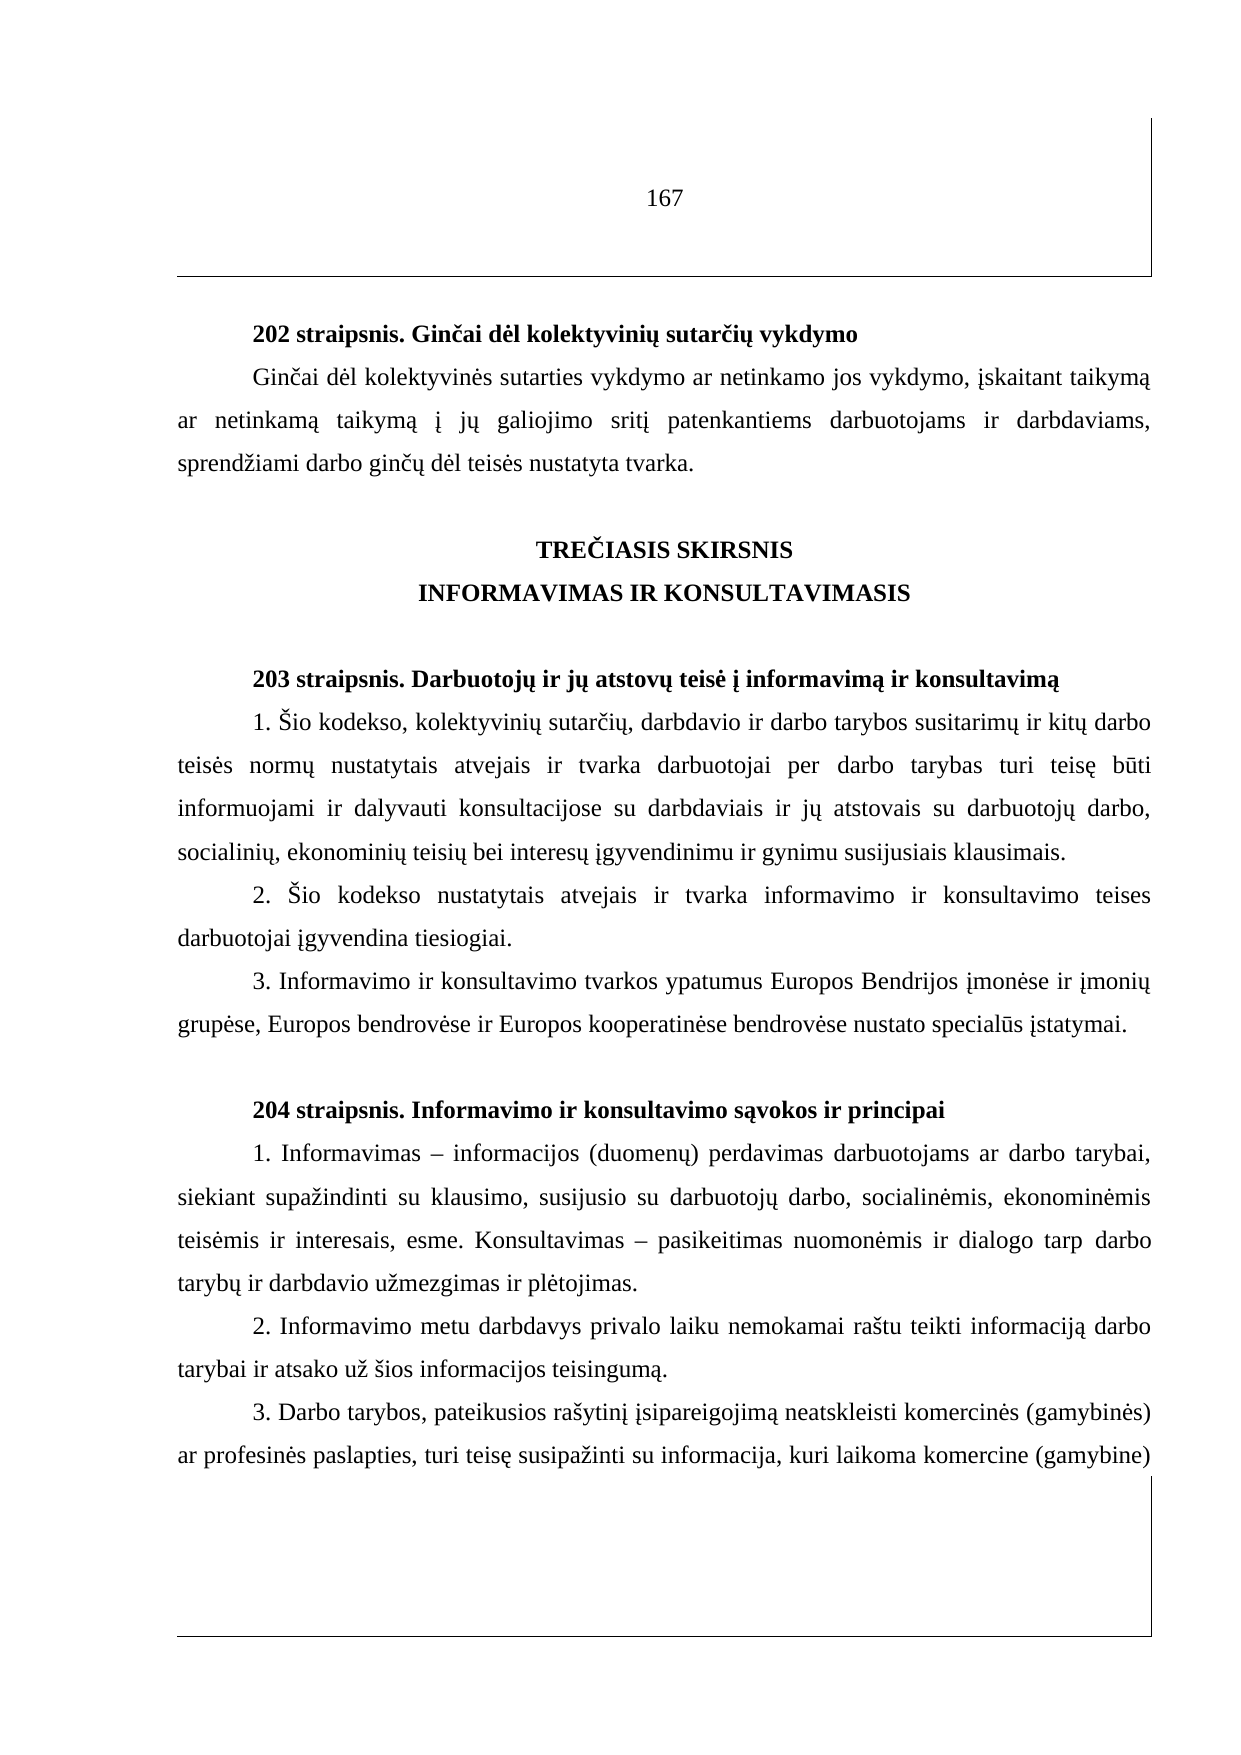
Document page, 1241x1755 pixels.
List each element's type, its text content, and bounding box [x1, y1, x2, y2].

text 1. Šio kodekso, kolektyvinių sutarčių, darbdavio ir darbo tarybos susitarimų ir kitų darbo teisės normų nustatytais atvejais ir tvarka darbuotojai per darbo tarybas turi teisę būti informuojami ir dalyvauti konsultacijose su darbdaviais ir jų atstovais su darbuotojų darbo, socialinių, ekonominių teisių bei interesų įgyvendinimu ir gynimu susijusiais klausimais. [177, 707, 1152, 865]
text TREČIASIS SKIRSNIS [177, 535, 1152, 563]
subtitle 204 straipsnis. Informavimo ir konsultavimo sąvokos ir principai [177, 1095, 1152, 1124]
text INFORMAVIMAS IR KONSULTAVIMASIS [177, 578, 1152, 607]
text 3. Darbo tarybos, pateikusios rašytinį įsipareigojimą neatskleisti komercinės (gamybinės) ar profesinės paslapties, turi teisę susipažinti su informacija, kuri laikoma komercine (gamybine) [177, 1397, 1152, 1469]
text Ginčai dėl kolektyvinės sutarties vykdymo ar netinkamo jos vykdymo, įskaitant taikymą ar netinkamą taikymą į jų galiojimo sritį patenkantiems darbuotojams ir darbdaviams, sprendžiami darbo ginčų dėl teisės nustatyta tvarka. [177, 362, 1152, 477]
subtitle 203 straipsnis. Darbuotojų ir jų atstovų teisė į informavimą ir konsultavimą [177, 664, 1152, 693]
text 2. Šio kodekso nustatytais atvejais ir tvarka informavimo ir konsultavimo teises darbuotojai įgyvendina tiesiogiai. [177, 880, 1152, 952]
text 1. Informavimas – informacijos (duomenų) perdavimas darbuotojams ar darbo tarybai, siekiant supažindinti su klausimo, susijusio su darbuotojų darbo, socialinėmis, ekonominėmis teisėmis ir interesais, esme. Konsultavimas – pasikeitimas nuomonėmis ir dialogo tarp darbo tarybų ir darbdavio užmezgimas ir plėtojimas. [177, 1138, 1152, 1297]
subtitle 202 straipsnis. Ginčai dėl kolektyvinių sutarčių vykdymo [177, 319, 1152, 348]
text 2. Informavimo metu darbdavys privalo laiku nemokamai raštu teikti informaciją darbo tarybai ir atsako už šios informacijos teisingumą. [177, 1311, 1152, 1383]
text 3. Informavimo ir konsultavimo tvarkos ypatumus Europos Bendrijos įmonėse ir įmonių grupėse, Europos bendrovėse ir Europos kooperatinėse bendrovėse nustato specialūs įstatymai. [177, 966, 1152, 1038]
